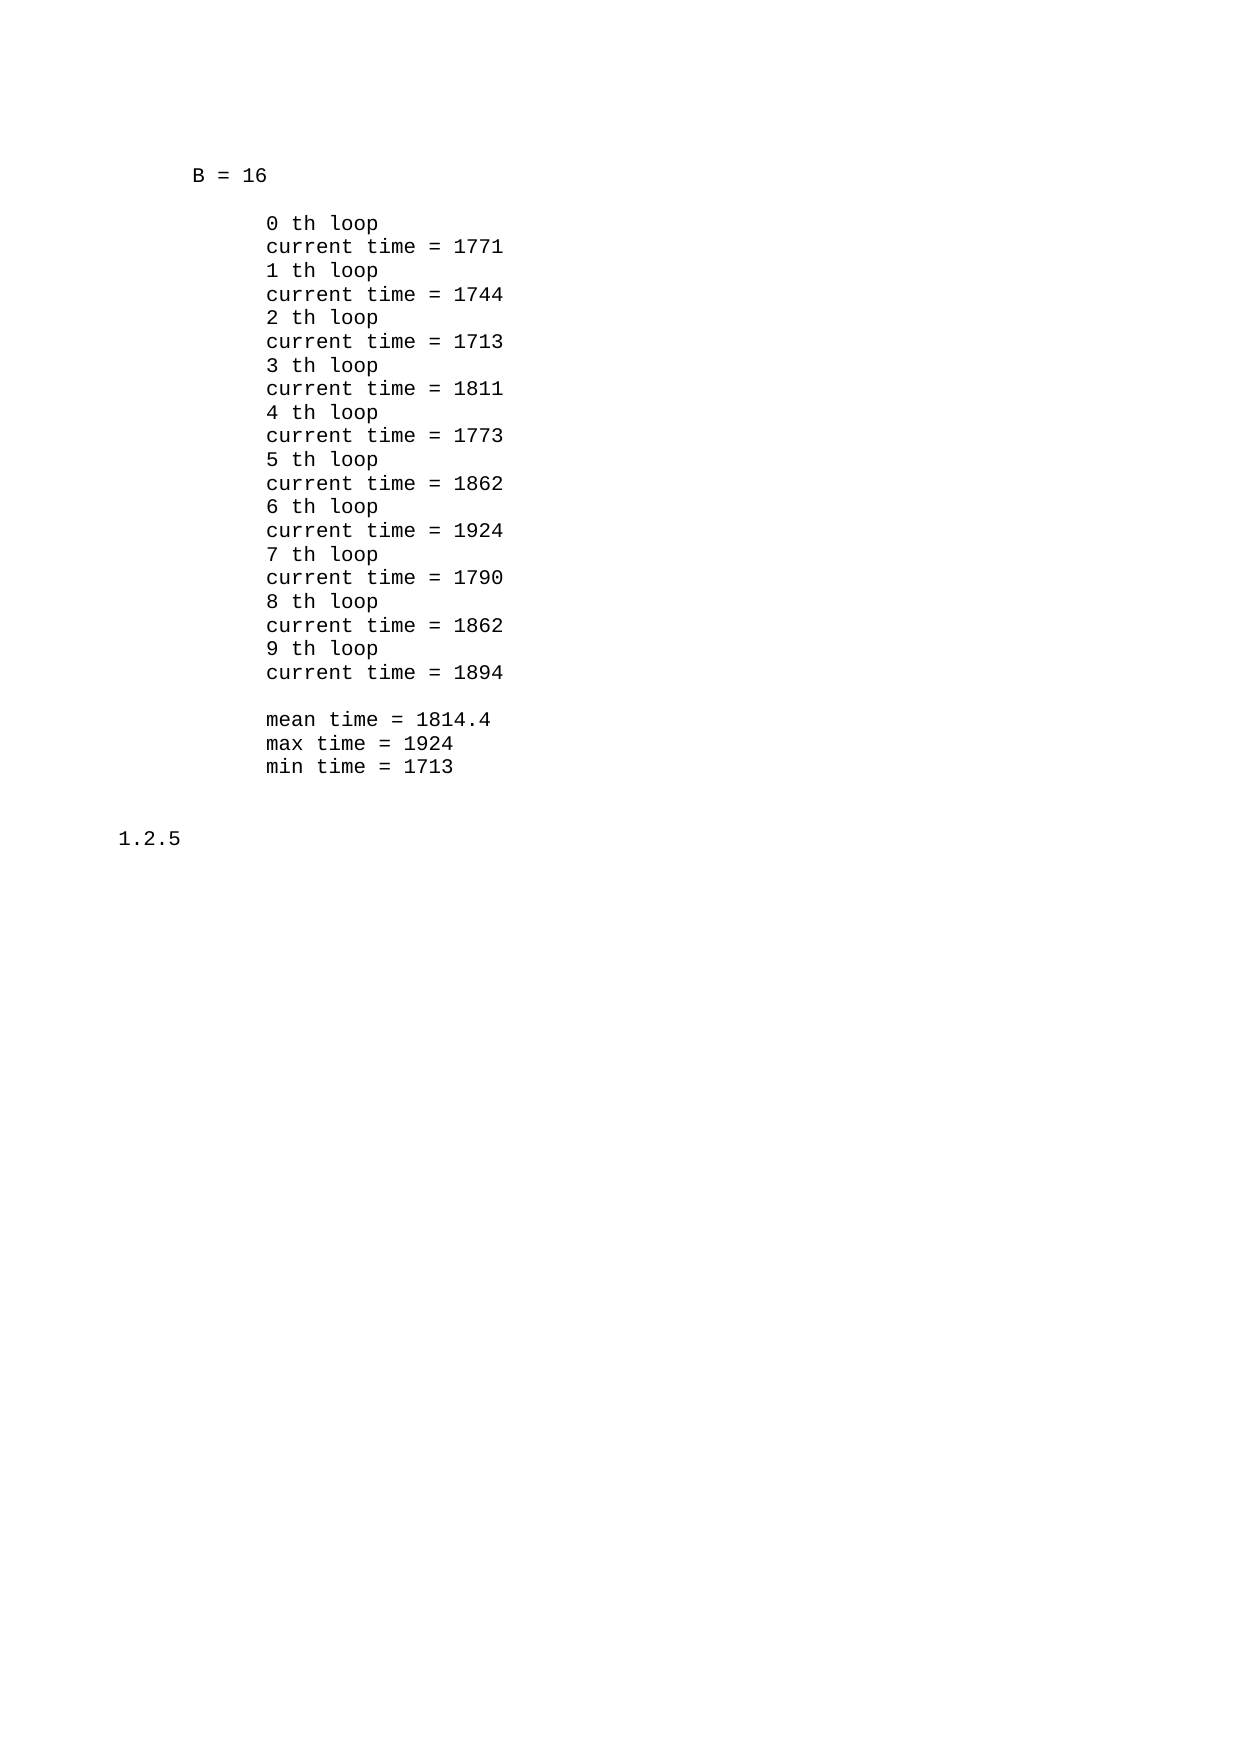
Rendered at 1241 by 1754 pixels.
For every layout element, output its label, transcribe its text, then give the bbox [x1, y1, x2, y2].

text 3 th loop [118, 354, 1122, 378]
text 0 th loop [118, 213, 1122, 236]
text 8 th loop [118, 591, 1122, 615]
text 2 th loop [118, 307, 1122, 331]
text 5 th loop [118, 449, 1122, 473]
text 9 th loop [118, 638, 1122, 662]
text B = 16 [118, 165, 1122, 189]
text current time = 1894 [118, 662, 1122, 686]
text current time = 1713 [118, 331, 1122, 354]
text 6 th loop [118, 496, 1122, 520]
text current time = 1862 [118, 615, 1122, 638]
text current time = 1811 [118, 378, 1122, 402]
text 4 th loop [118, 402, 1122, 426]
text current time = 1744 [118, 284, 1122, 307]
text current time = 1771 [118, 236, 1122, 260]
text min time = 1713 [118, 757, 1122, 780]
text current time = 1790 [118, 567, 1122, 591]
text 1.2.5 [118, 827, 1122, 851]
text mean time = 1814.4 [118, 709, 1122, 733]
text current time = 1862 [118, 473, 1122, 496]
text 1 th loop [118, 260, 1122, 284]
text current time = 1924 [118, 520, 1122, 544]
text max time = 1924 [118, 733, 1122, 757]
text current time = 1773 [118, 426, 1122, 449]
text 7 th loop [118, 544, 1122, 567]
